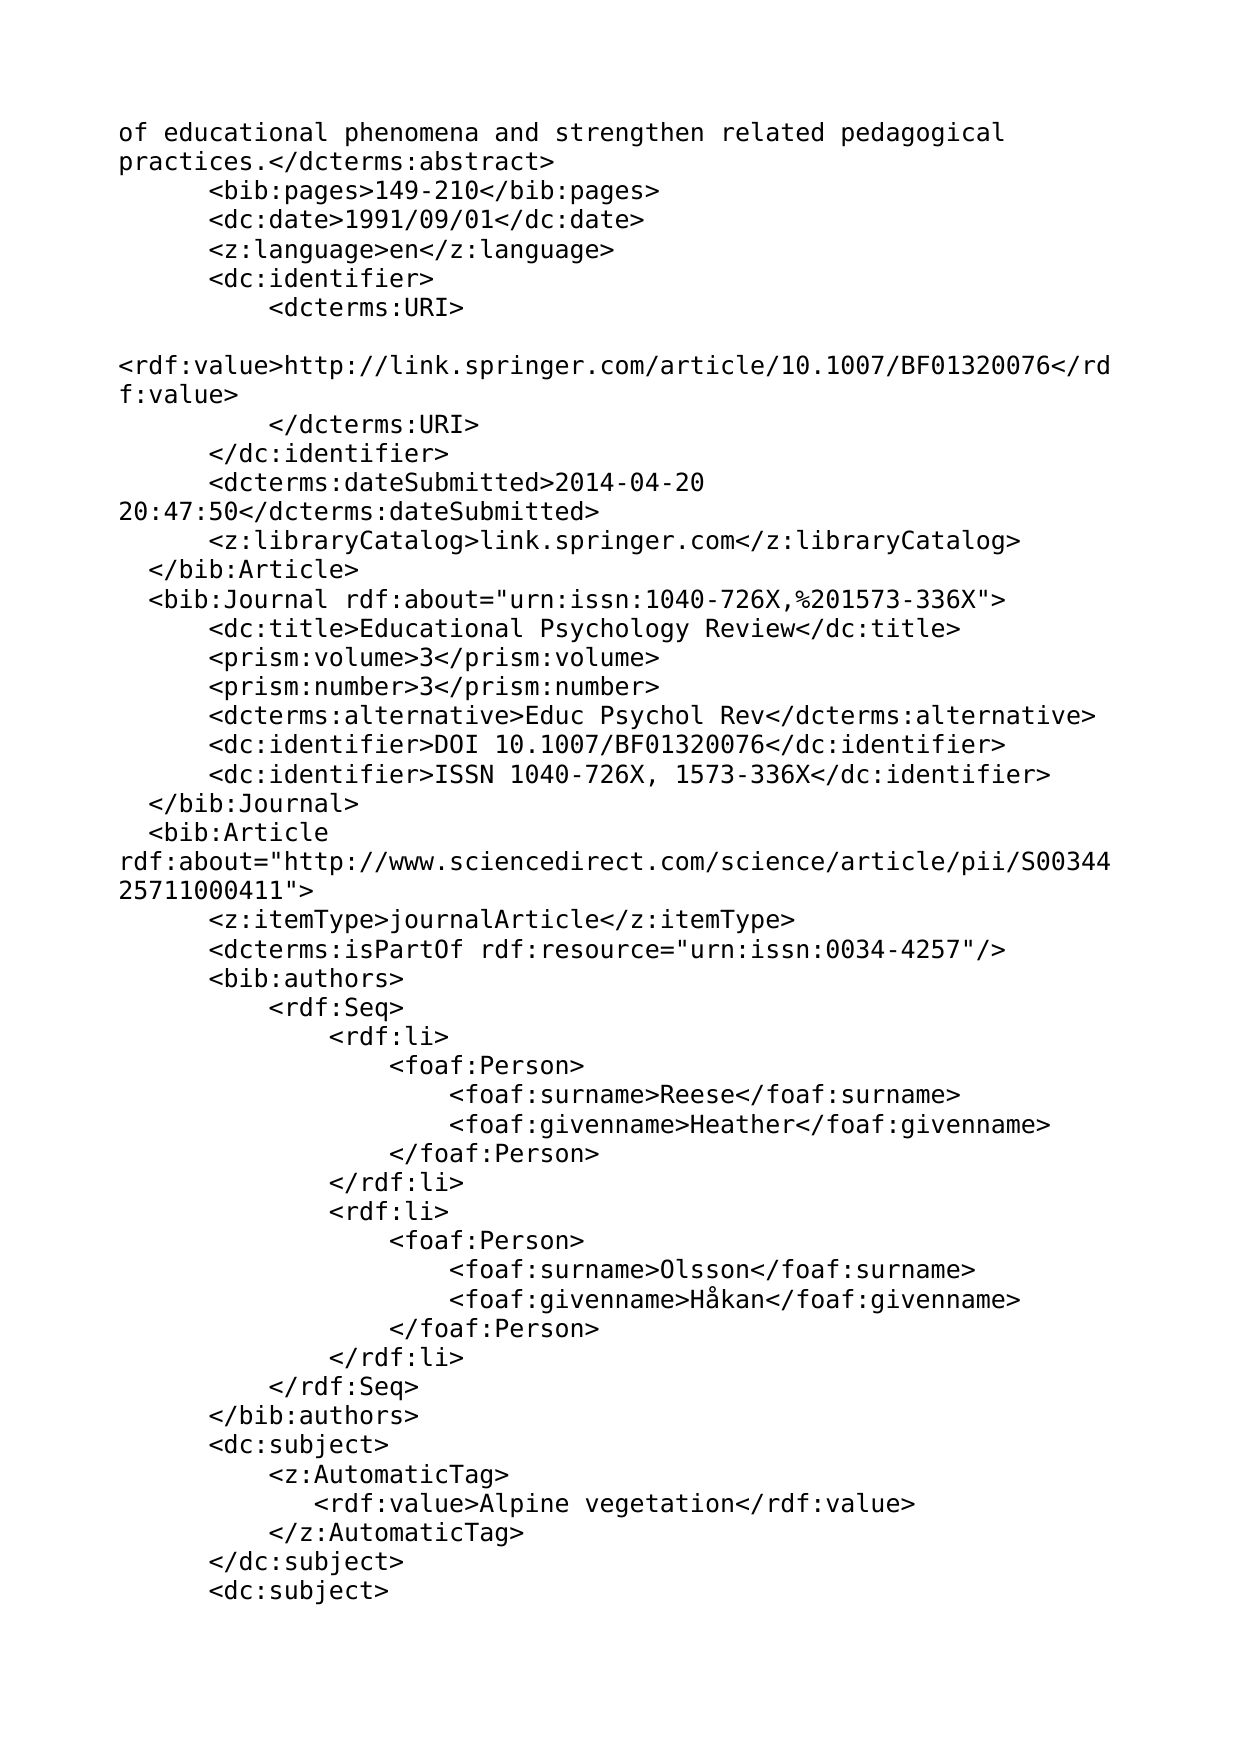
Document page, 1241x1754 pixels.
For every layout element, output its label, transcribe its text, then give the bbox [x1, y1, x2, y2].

text of educational phenomena and strengthen related pedagogical practices.</dcterms:abstract> <bib:pages>149-210</bib:pages> <dc:date>1991/09/01</dc:date> <z:language>en</z:language> <dc:identifier> <dcterms:URI> <rdf:value>http://link.springer.com/article/10.1007/BF01320076</rdf:value> </dcterms:URI> </dc:identifier> <dcterms:dateSubmitted>2014-04-20 20:47:50</dcterms:dateSubmitted> <z:libraryCatalog>link.springer.com</z:libraryCatalog> </bib:Article> <bib:Journal rdf:about="urn:issn:1040-726X,%201573-336X"> <dc:title>Educational Psychology Review</dc:title> <prism:volume>3</prism:volume> <prism:number>3</prism:number> <dcterms:alternative>Educ Psychol Rev</dcterms:alternative> <dc:identifier>DOI 10.1007/BF01320076</dc:identifier> <dc:identifier>ISSN 1040-726X, 1573-336X</dc:identifier> </bib:Journal> <bib:Article rdf:about="http://www.sciencedirect.com/science/article/pii/S0034425711000411"> <z:itemType>journalArticle</z:itemType> <dcterms:isPartOf rdf:resource="urn:issn:0034-4257"/> <bib:authors> <rdf:Seq> <rdf:li> <foaf:Person> <foaf:surname>Reese</foaf:surname> <foaf:givenname>Heather</foaf:givenname> </foaf:Person> </rdf:li> <rdf:li> <foaf:Person> <foaf:surname>Olsson</foaf:surname> <foaf:givenname>Håkan</foaf:givenname> </foaf:Person> </rdf:li> </rdf:Seq> </bib:authors> <dc:subject> <z:AutomaticTag> <rdf:value>Alpine vegetation</rdf:value> </z:AutomaticTag> </dc:subject> <dc:subject> [118, 118, 1122, 1635]
